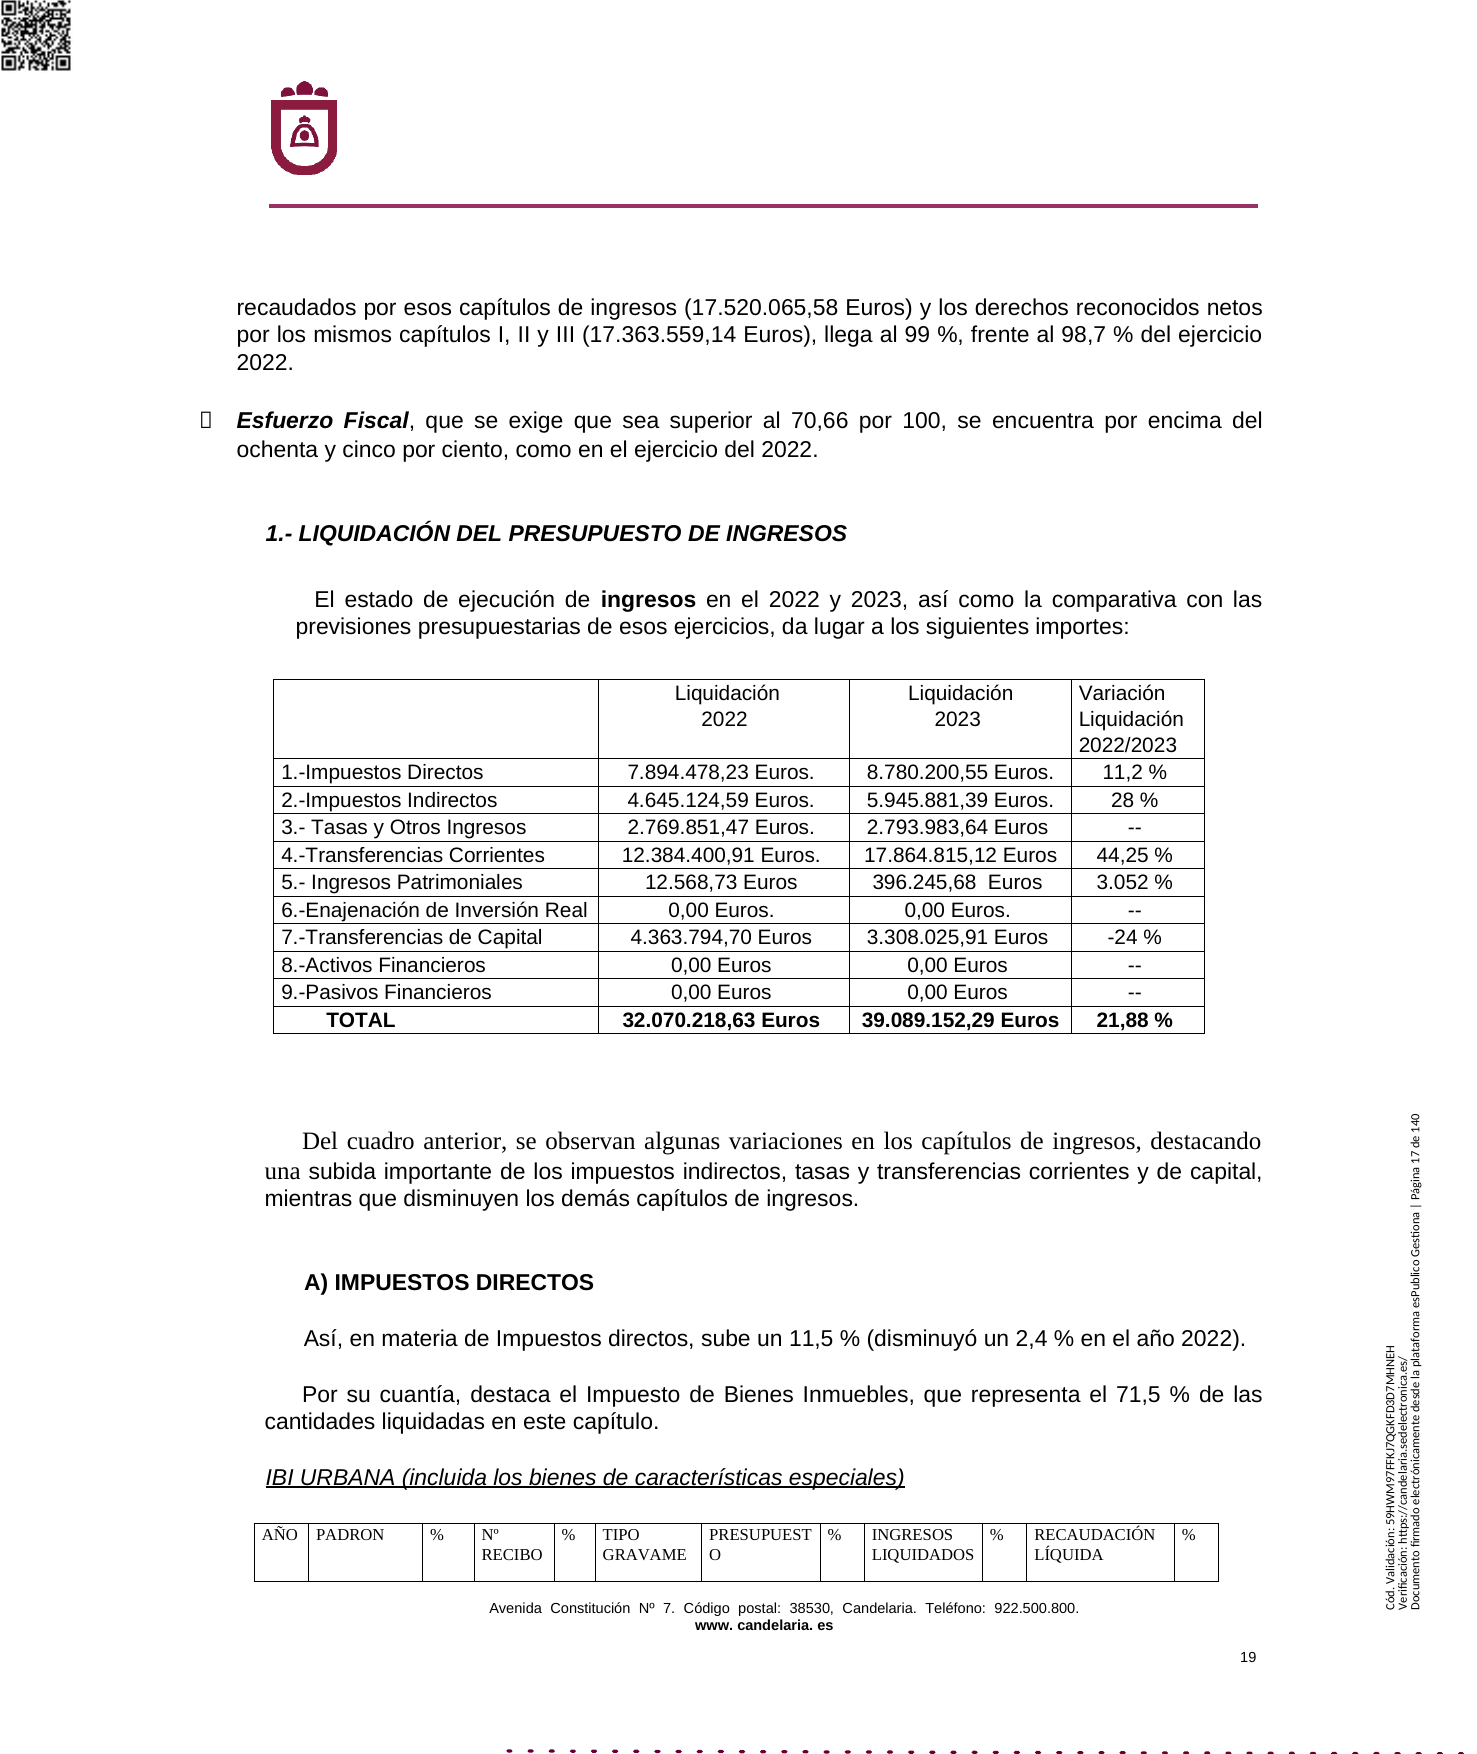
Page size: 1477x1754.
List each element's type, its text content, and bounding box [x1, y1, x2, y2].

table_header % [983, 1524, 1026, 1581]
table_cell 11,2 % [1072, 759, 1204, 786]
table_header Variación Liquidación 2022/2023 [1072, 680, 1204, 758]
table_cell 44,25 % [1072, 842, 1204, 868]
table_cell TOTAL [274, 1007, 598, 1033]
text 1.- LIQUIDACIÓN DEL PRESUPUESTO DE INGRESOS [265, 520, 1263, 546]
table_cell 5.945.881,39 Euros. [850, 787, 1071, 813]
table_header % [821, 1524, 864, 1581]
table_cell 3.308.025,91 Euros [850, 924, 1071, 951]
table_cell 7.894.478,23 Euros. [599, 759, 849, 786]
table_cell 32.070.218,63 Euros [599, 1007, 849, 1033]
table_cell -- [1072, 952, 1204, 978]
table_header Liquidación 2022 [599, 680, 849, 758]
text Del cuadro anterior, se observan algunas variaciones en los capítulos de ingresos, destacando una subida importante de los impuestos indirectos, tasas y transferencias corrientes y de capital, mientras que disminuyen los demás capítulos de ingresos. [264, 1126, 1263, 1212]
table_cell 39.089.152,29 Euros [850, 1007, 1071, 1033]
table_header % [423, 1524, 474, 1581]
text Así, en materia de Impuestos directos, sube un 11,5 % (disminuyó un 2,4 % en el año 2022). [303, 1325, 1263, 1352]
table_cell 12.568,73 Euros [599, 869, 849, 896]
table_cell 7.-Transferencias de Capital [274, 924, 598, 951]
text Por su cuantía, destaca el Impuesto de Bienes Inmuebles, que representa el 71,5 % de las cantidades liquidadas en este capítulo. [264, 1381, 1263, 1434]
table_cell 8.780.200,55 Euros. [850, 759, 1071, 786]
table_cell 0,00 Euros [850, 952, 1071, 978]
table_cell 3.- Tasas y Otros Ingresos [274, 814, 598, 841]
table_cell 2.-Impuestos Indirectos [274, 787, 598, 813]
table_cell 2.769.851,47 Euros. [599, 814, 849, 841]
table_cell -- [1072, 814, 1204, 841]
text IBI URBANA (incluida los bienes de características especiales) [265, 1464, 1283, 1490]
table_cell 5.- Ingresos Patrimoniales [274, 869, 598, 896]
table_cell -- [1072, 897, 1204, 923]
table_header Nº RECIBO [475, 1524, 554, 1581]
table_cell 0,00 Euros. [599, 897, 849, 923]
table_cell 0,00 Euros. [850, 897, 1071, 923]
table_cell 2.793.983,64 Euros [850, 814, 1071, 841]
table_cell 12.384.400,91 Euros. [599, 842, 849, 868]
table_cell 17.864.815,12 Euros [850, 842, 1071, 868]
table_cell 4.-Transferencias Corrientes [274, 842, 598, 868]
table_header Liquidación 2023 [850, 680, 1071, 758]
table_cell 6.-Enajenación de Inversión Real [274, 897, 598, 923]
table_header % [555, 1524, 595, 1581]
table_cell -- [1072, 979, 1204, 1006]
table_cell 4.645.124,59 Euros. [599, 787, 849, 813]
table_header [274, 680, 598, 758]
table_header TIPO GRAVAME [596, 1524, 701, 1581]
table_cell 8.-Activos Financieros [274, 952, 598, 978]
table_cell 21,88 % [1072, 1007, 1204, 1033]
text El estado de ejecución de ingresos en el 2022 y 2023, así como la comparativa con las previsiones presupuestarias de esos ejercicios, da lugar a los siguientes importes: [295, 586, 1263, 639]
table_cell -24 % [1072, 924, 1204, 951]
table_cell 0,00 Euros [599, 952, 849, 978]
table_cell 28 % [1072, 787, 1204, 813]
table_header RECAUDACIÓN LÍQUIDA [1027, 1524, 1174, 1581]
table_cell 0,00 Euros [850, 979, 1071, 1006]
list Esfuerzo Fiscal, que se exige que sea superior al 70,66 por 100, se encuentra por encima del ochenta y cinco por ciento, como en el ejercicio del 2022. [199, 404, 1263, 462]
table_header PRESUPUEST O [702, 1524, 820, 1581]
table_header INGRESOS LIQUIDADOS [865, 1524, 982, 1581]
list recaudados por esos capítulos de ingresos (17.520.065,58 Euros) y los derechos reconocidos netos por los mismos capítulos I, II y III (17.363.559,14 Euros), llega al 99 %, frente al 98,7 % del ejercicio 2022. [199, 294, 1263, 375]
table_cell 9.-Pasivos Financieros [274, 979, 598, 1006]
text A) IMPUESTOS DIRECTOS [303, 1269, 1263, 1296]
table_cell 396.245,68 Euros [850, 869, 1071, 896]
table_header AÑO [255, 1524, 308, 1581]
table_cell 4.363.794,70 Euros [599, 924, 849, 951]
table_header PADRON [309, 1524, 422, 1581]
table_cell 3.052 % [1072, 869, 1204, 896]
table_cell 0,00 Euros [599, 979, 849, 1006]
table_cell 1.-Impuestos Directos [274, 759, 598, 786]
table_header % [1175, 1524, 1218, 1581]
